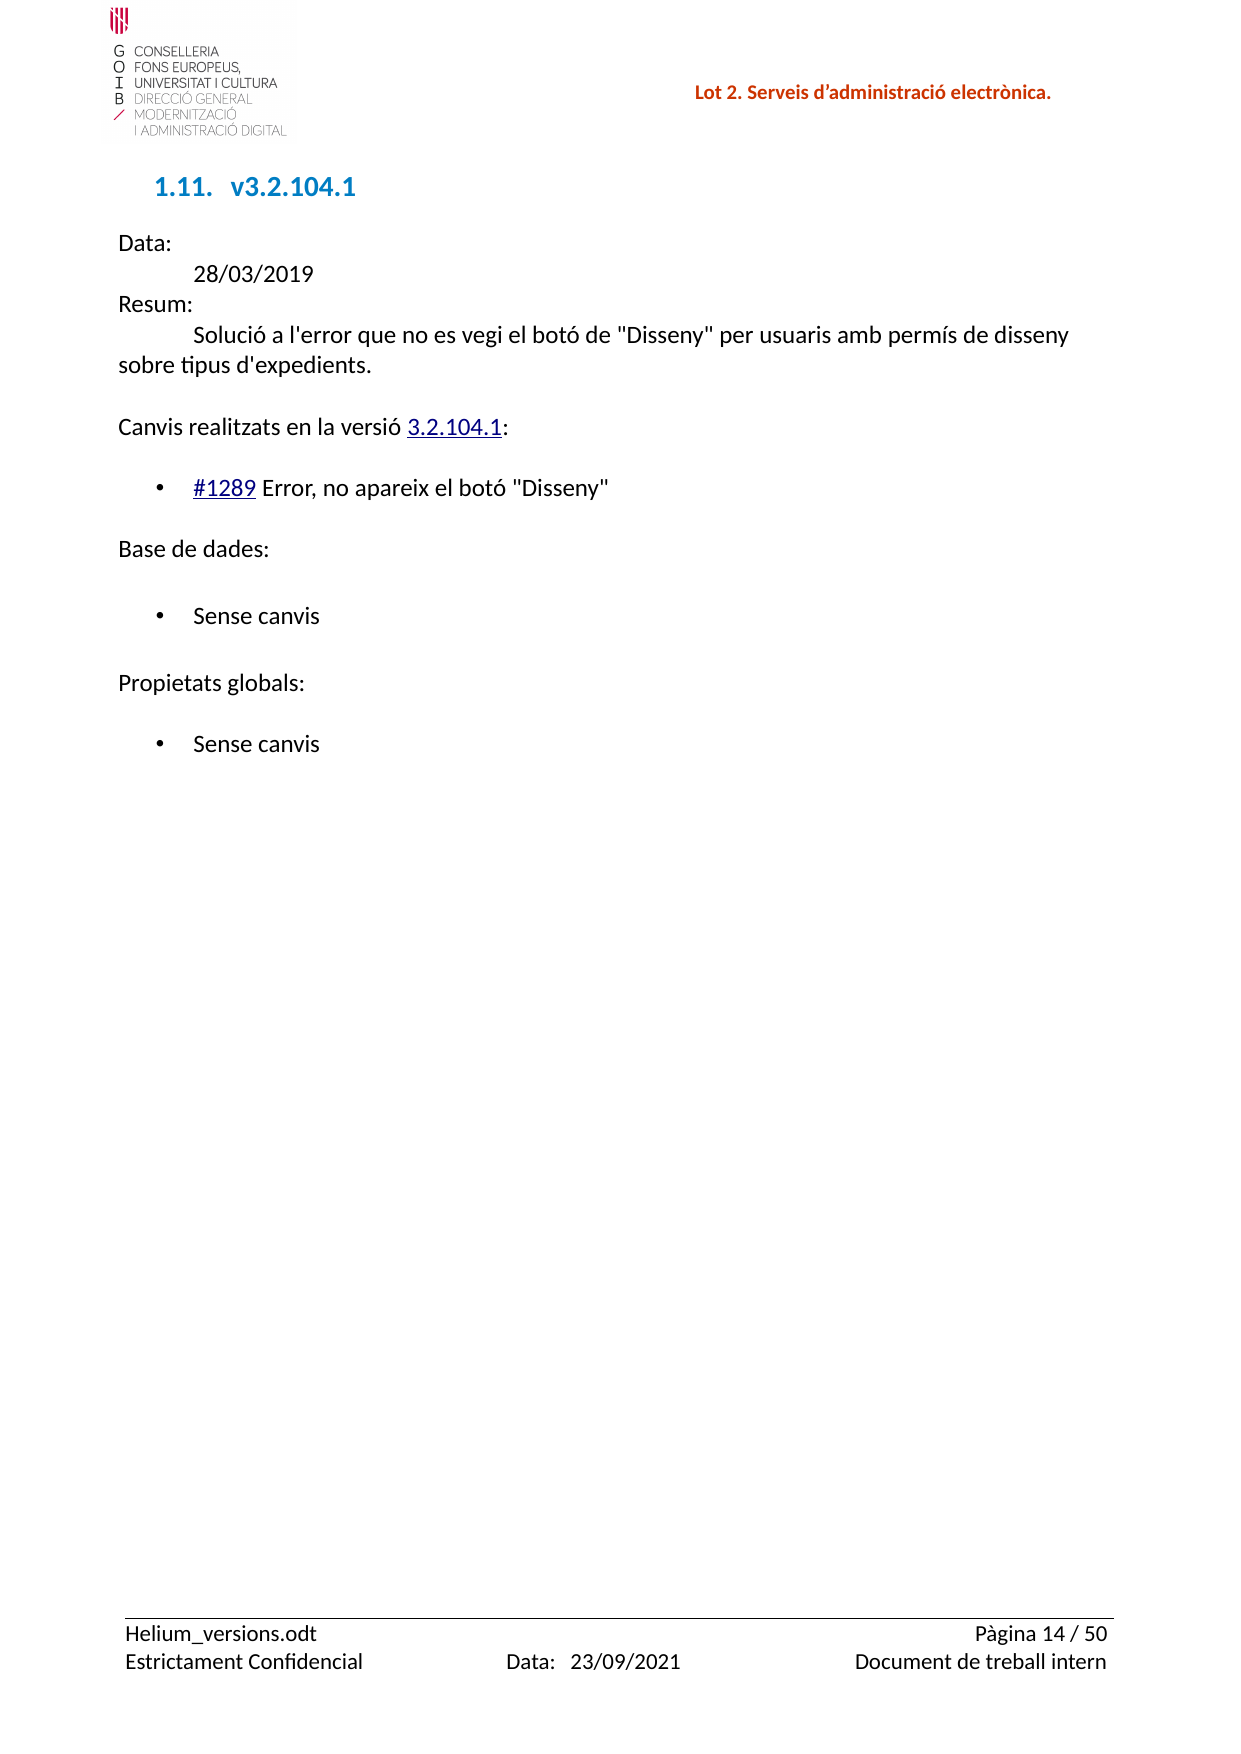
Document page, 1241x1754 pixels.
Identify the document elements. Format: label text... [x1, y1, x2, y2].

text Canvis realitzats en la versió 3.2.104.1: [118, 411, 1122, 441]
picture [100, 0, 297, 144]
text Resum: [118, 289, 1122, 319]
list Sense canvis [156, 600, 1122, 630]
text Solució a l'error que no es vegi el botó de "Disseny" per usuaris amb permís de disseny sobre tipus d'expedients. [118, 319, 1122, 380]
list Sense canvis [156, 728, 1122, 758]
text 28/03/2019 [118, 258, 1122, 289]
subtitle v3.2.104.1 [153, 168, 1122, 204]
text Base de dades: [118, 533, 1122, 563]
text Propietats globals: [118, 667, 1122, 697]
text Data: [118, 228, 1122, 258]
list #1289 Error, no apareix el botó "Disseny" [156, 472, 1122, 502]
